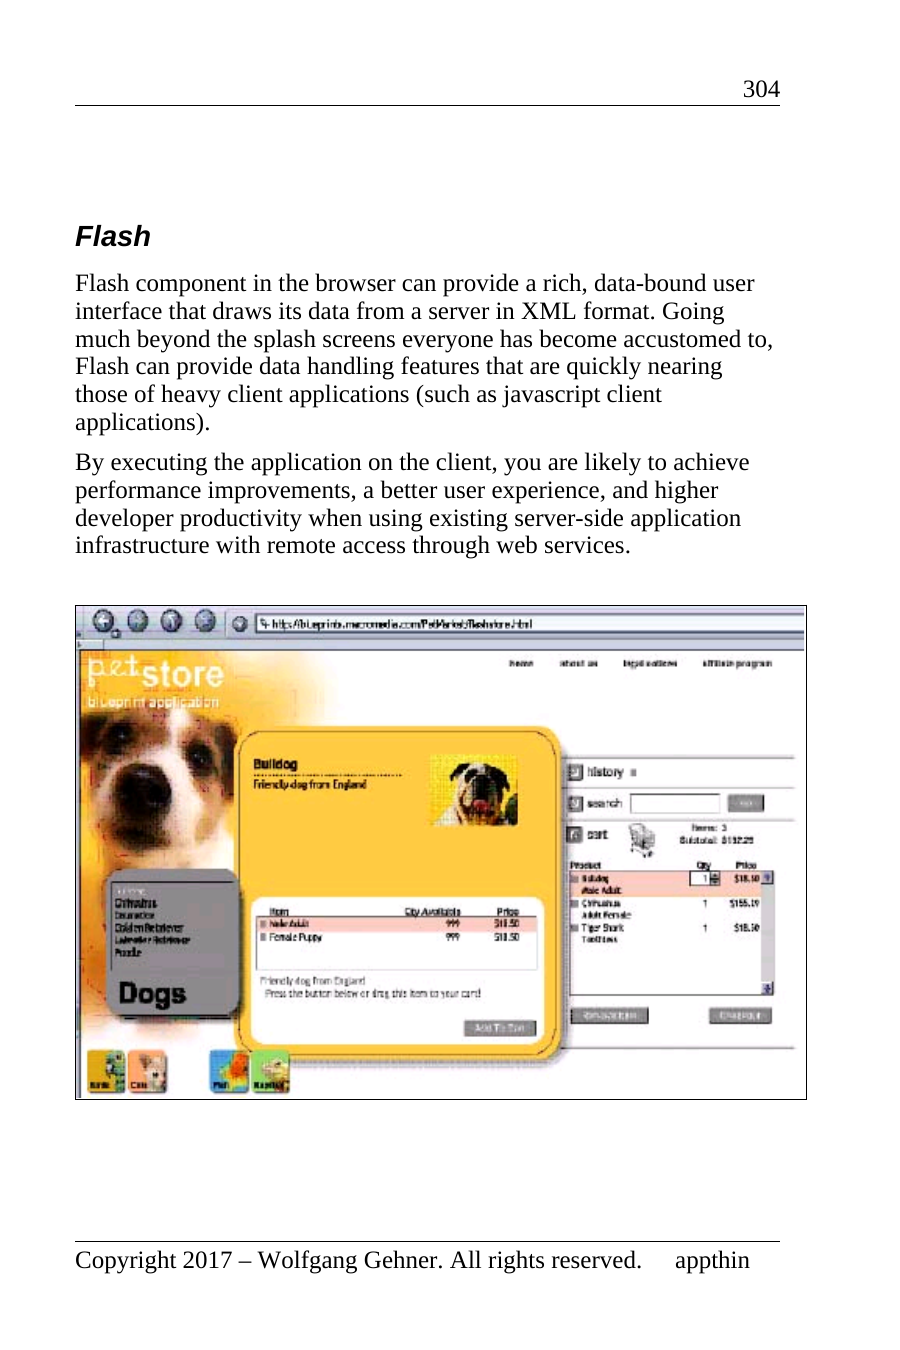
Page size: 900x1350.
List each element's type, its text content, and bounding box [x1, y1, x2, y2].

text Flash component in the browser can provide a rich, data-bound user interface that draws its data from a server in XML format. Going much beyond the splash screens everyone has become accustomed to, Flash can provide data handling features that are quickly nearing those of heavy client applications (such as javascript client applications). [75, 269, 780, 436]
text By executing the application on the client, you are likely to achieve performance improvements, a better user experience, and higher developer productivity when using existing server-side application infrastructure with remote access through web services. [75, 448, 780, 559]
subtitle Flash [75, 220, 780, 253]
